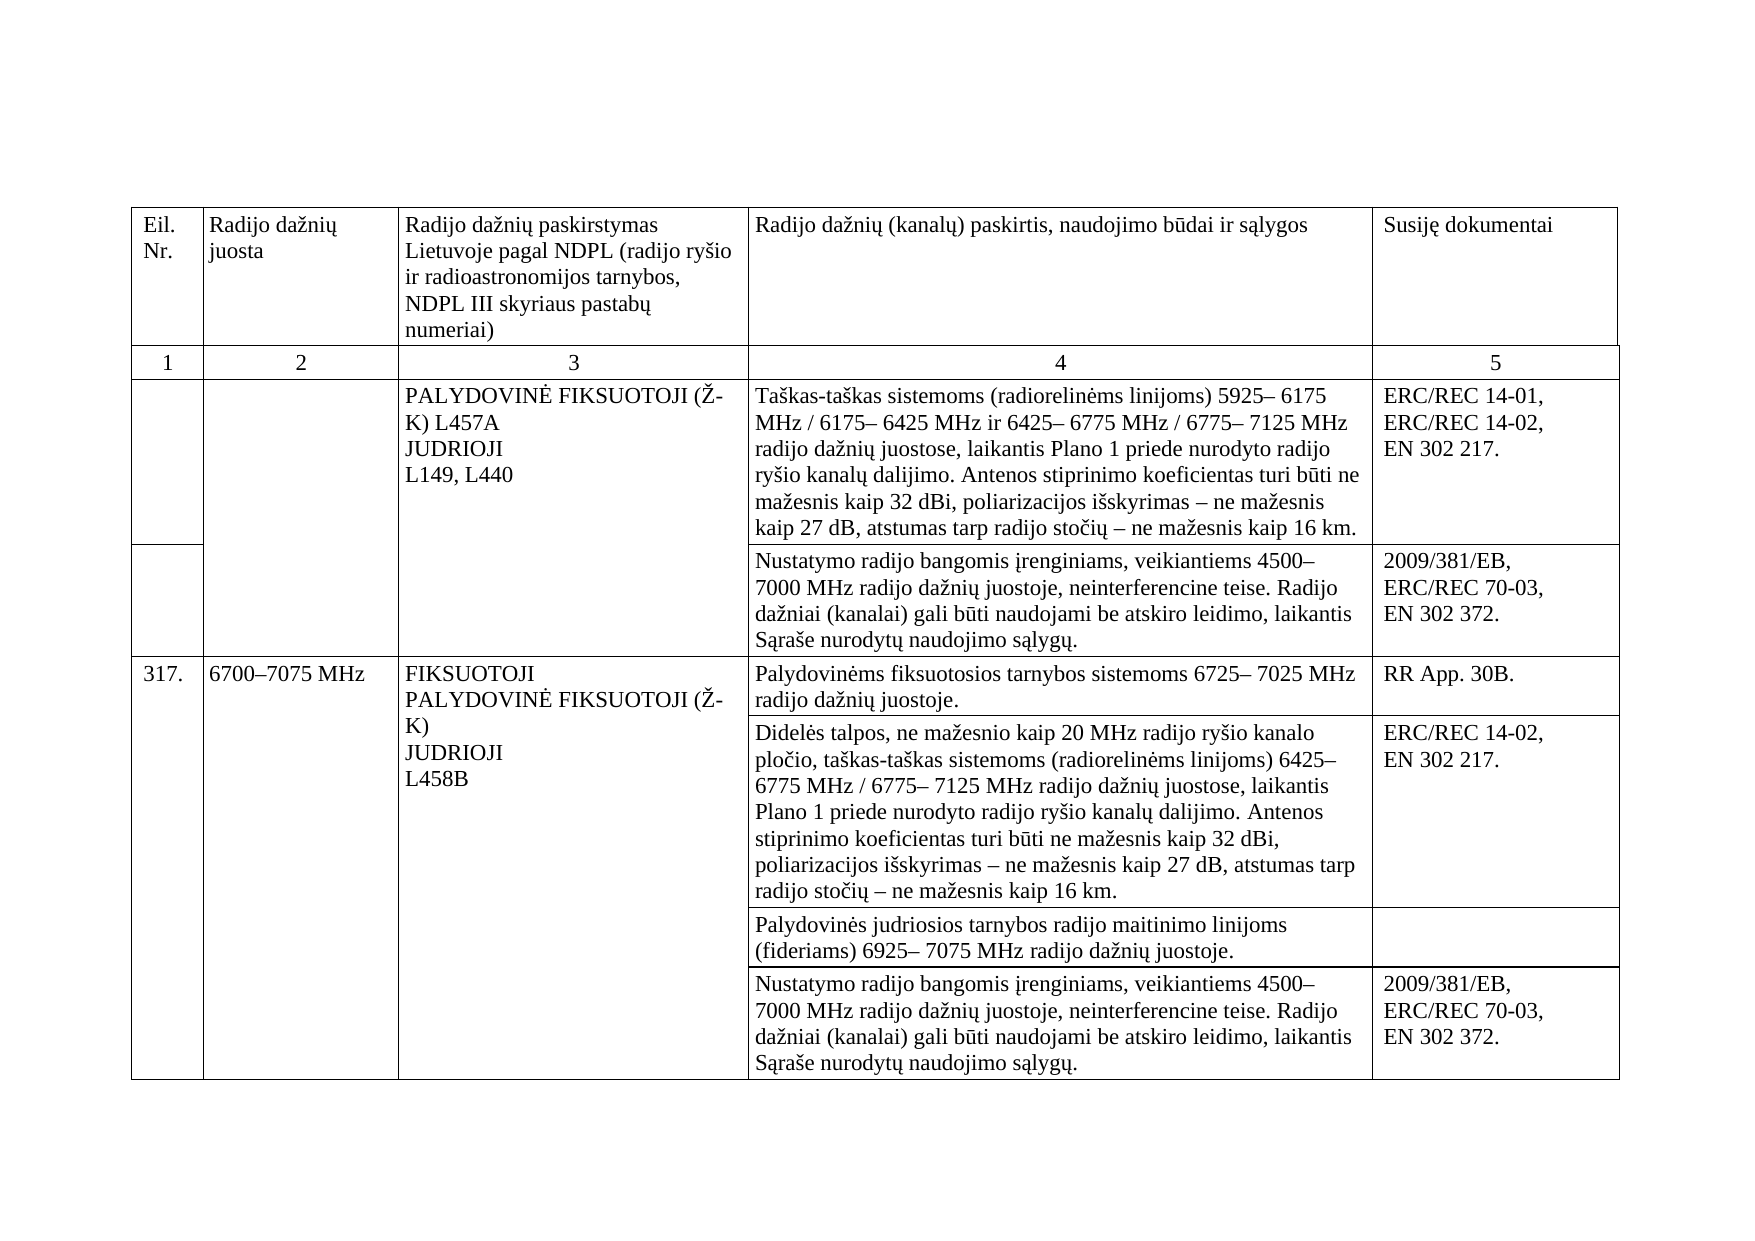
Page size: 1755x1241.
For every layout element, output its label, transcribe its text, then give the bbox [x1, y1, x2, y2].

table_cell ERC/REC 14-02, EN 302 217. [1373, 716, 1619, 907]
table_cell [132, 380, 203, 543]
table_header Radijo dažnių (kanalų) paskirtis, naudojimo būdai ir sąlygos [749, 208, 1372, 345]
table_cell Nustatymo radijo bangomis įrenginiams, veikiantiems 4500– 7000 MHz radijo dažnių juostoje, neinterferencine teise. Radijo dažniai (kanalai) gali būti naudojami be atskiro leidimo, laikantis Sąraše nurodytų naudojimo sąlygų. [749, 968, 1372, 1079]
table_cell 6700–7075 MHz [204, 657, 398, 1079]
table_header Susiję dokumentai [1373, 208, 1617, 345]
table_cell Nustatymo radijo bangomis įrenginiams, veikiantiems 4500– 7000 MHz radijo dažnių juostoje, neinterferencine teise. Radijo dažniai (kanalai) gali būti naudojami be atskiro leidimo, laikantis Sąraše nurodytų naudojimo sąlygų. [749, 545, 1372, 656]
table_cell Didelės talpos, ne mažesnio kaip 20 MHz radijo ryšio kanalo pločio, taškas-taškas sistemoms (radiorelinėms linijoms) 6425– 6775 MHz / 6775– 7125 MHz radijo dažnių juostose, laikantis Plano 1 priede nurodyto radijo ryšio kanalų dalijimo. Antenos stiprinimo koeficientas turi būti ne mažesnis kaip 32 dBi, poliarizacijos išskyrimas – ne mažesnis kaip 27 dB, atstumas tarp radijo stočių – ne mažesnis kaip 16 km. [749, 716, 1372, 907]
table_cell RR App. 30B. [1373, 657, 1619, 715]
table_cell 5 [1373, 346, 1619, 378]
table_cell 2 [204, 346, 398, 378]
table_cell Taškas-taškas sistemoms (radiorelinėms linijoms) 5925– 6175 MHz / 6175– 6425 MHz ir 6425– 6775 MHz / 6775– 7125 MHz radijo dažnių juostose, laikantis Plano 1 priede nurodyto radijo ryšio kanalų dalijimo. Antenos stiprinimo koeficientas turi būti ne mažesnis kaip 32 dBi, poliarizacijos išskyrimas – ne mažesnis kaip 27 dB, atstumas tarp radijo stočių – ne mažesnis kaip 16 km. [749, 380, 1372, 543]
table_cell 2009/381/EB, ERC/REC 70-03, EN 302 372. [1373, 968, 1619, 1079]
table_header Radijo dažnių paskirstymas Lietuvoje pagal NDPL (radijo ryšio ir radioastronomijos tarnybos, NDPL III skyriaus pastabų numeriai) [399, 208, 748, 345]
table_cell [1373, 908, 1619, 966]
table_cell PALYDOVINĖ FIKSUOTOJI (Ž-K) L457A JUDRIOJI L149, L440 [399, 380, 748, 656]
table_cell 4 [749, 346, 1372, 378]
table_cell FIKSUOTOJI PALYDOVINĖ FIKSUOTOJI (Ž-K) JUDRIOJI L458B [399, 657, 748, 1079]
table_cell 2009/381/EB, ERC/REC 70-03, EN 302 372. [1373, 545, 1619, 656]
table_cell [204, 380, 398, 656]
table_cell 3 [399, 346, 748, 378]
table_cell Palydovinės judriosios tarnybos radijo maitinimo linijoms (fideriams) 6925– 7075 MHz radijo dažnių juostoje. [749, 908, 1372, 966]
table_header Radijo dažnių juosta [204, 208, 398, 345]
table_cell 1 [132, 346, 203, 378]
table_header Eil. Nr. [132, 208, 203, 345]
table_cell 317. [132, 657, 203, 1079]
table_cell Palydovinėms fiksuotosios tarnybos sistemoms 6725– 7025 MHz radijo dažnių juostoje. [749, 657, 1372, 715]
table_cell [132, 545, 203, 656]
table_cell ERC/REC 14-01, ERC/REC 14-02, EN 302 217. [1373, 380, 1619, 543]
